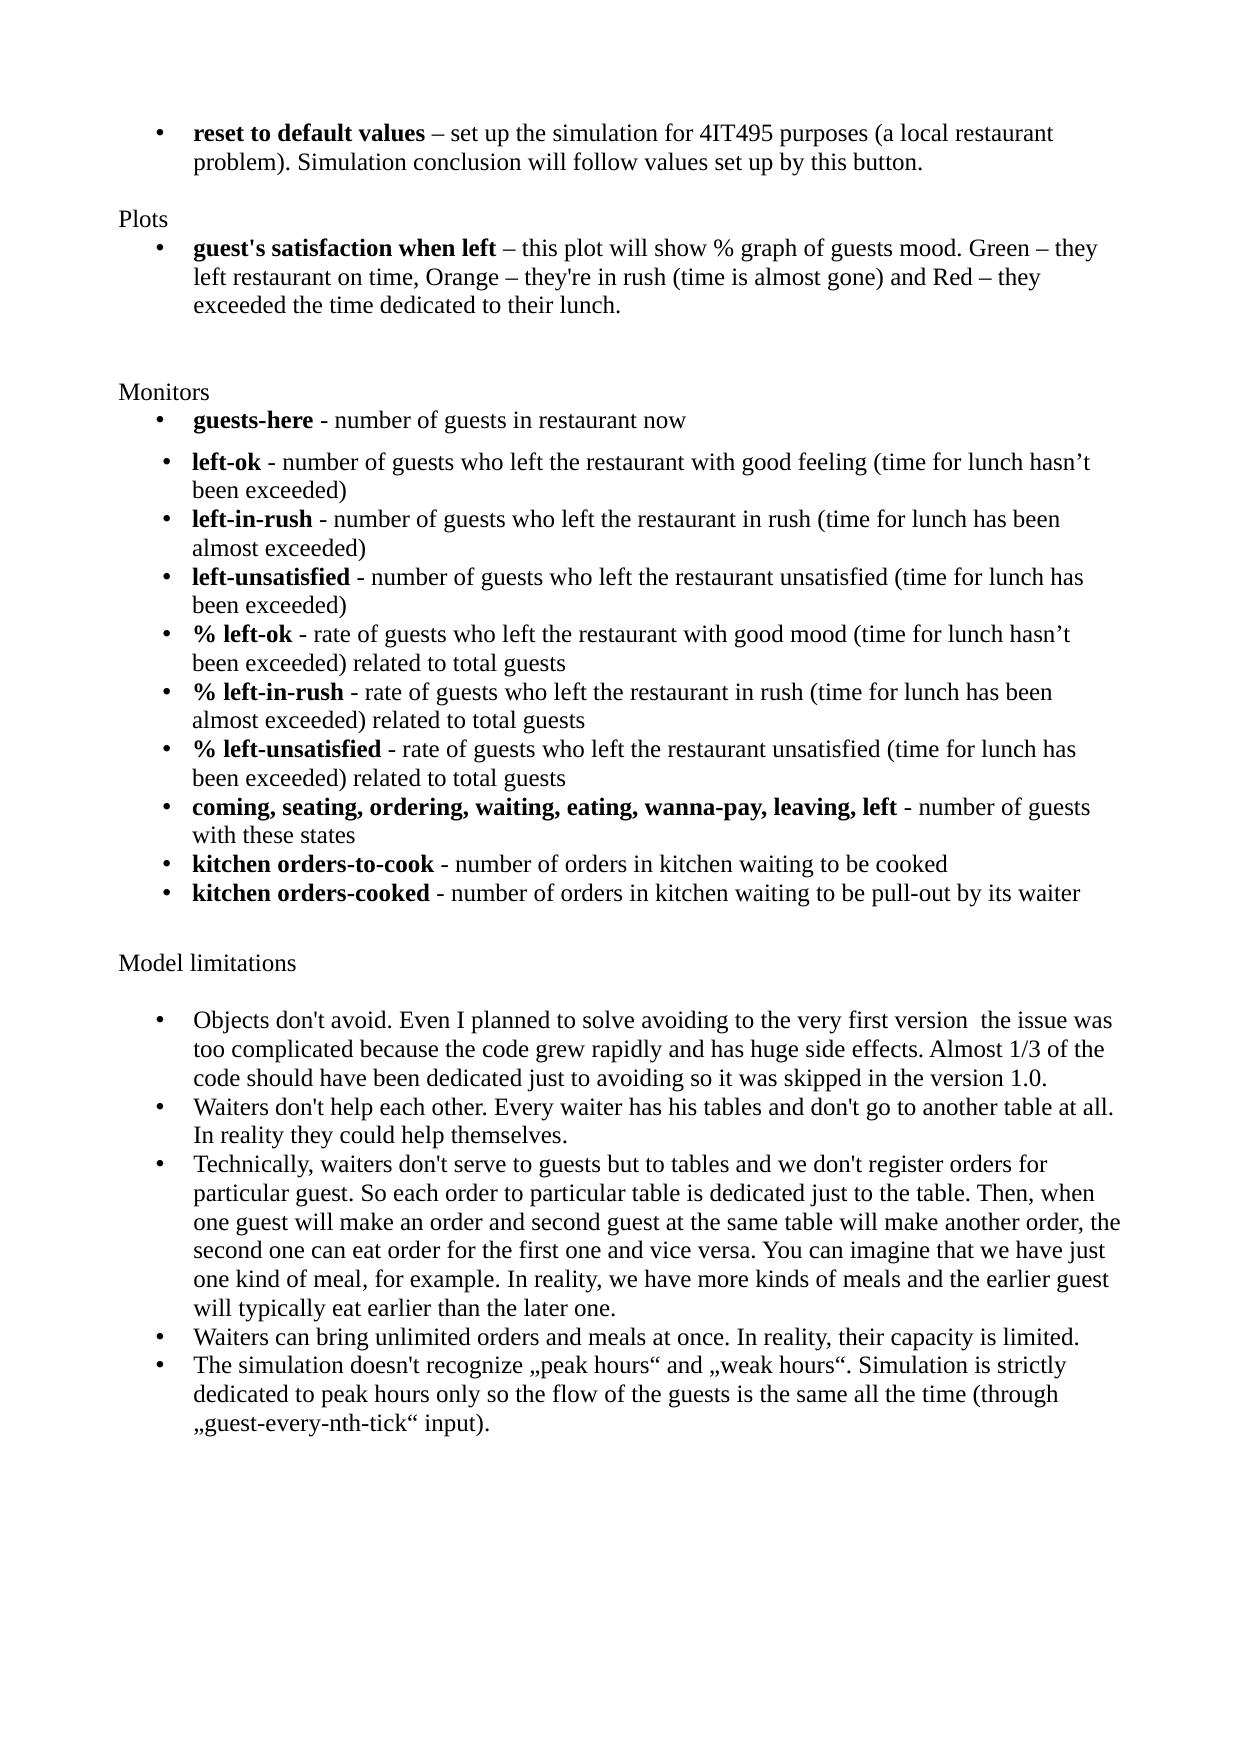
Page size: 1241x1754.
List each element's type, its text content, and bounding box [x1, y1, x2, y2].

list The simulation doesn't recognize „peak hours“ and „weak hours“. Simulation is strictly dedicated to peak hours only so the flow of the guests is the same all the time (through „guest-every-nth-tick“ input). [156, 1351, 1122, 1437]
list left-in-rush - number of guests who left the restaurant in rush (time for lunch has been almost exceeded) [162, 504, 1122, 562]
list Waiters don't help each other. Every waiter has his tables and don't go to another table at all. In reality they could help themselves. [156, 1092, 1122, 1149]
list Technically, waiters don't serve to guests but to tables and we don't register orders for particular guest. So each order to particular table is dedicated just to the table. Then, when one guest will make an order and second guest at the same table will make another order, the second one can eat order for the first one and vice versa. You can imagine that we have just one kind of meal, for example. In reality, we have more kinds of meals and the earlier guest will typically eat earlier than the later one. [156, 1149, 1122, 1322]
text Monitors [118, 377, 1122, 406]
list Objects don't avoid. Even I planned to solve avoiding to the very first version the issue was too complicated because the code grew rapidly and has huge side effects. Almost 1/3 of the code should have been dedicated just to avoiding so it was skipped in the version 1.0. [156, 1006, 1122, 1092]
list left-ok - number of guests who left the restaurant with good feeling (time for lunch hasn’t been exceeded) [162, 447, 1122, 504]
list guests-here - number of guests in restaurant now [156, 406, 1122, 434]
text Plots [118, 204, 1122, 233]
list left-unsatisfied - number of guests who left the restaurant unsatisfied (time for lunch has been exceeded) [162, 562, 1122, 619]
list guest's satisfaction when left – this plot will show % graph of guests mood. Green – they left restaurant on time, Orange – they're in rush (time is almost gone) and Red – they exceeded the time dedicated to their lunch. [156, 233, 1122, 319]
list Waiters can bring unlimited orders and meals at once. In reality, their capacity is limited. [156, 1322, 1122, 1351]
list % left-unsatisfied - rate of guests who left the restaurant unsatisfied (time for lunch has been exceeded) related to total guests [162, 734, 1122, 792]
text Model limitations [118, 948, 1122, 977]
list coming, seating, ordering, waiting, eating, wanna-pay, leaving, left - number of guests with these states [162, 792, 1122, 849]
list kitchen orders-to-cook - number of orders in kitchen waiting to be cooked [162, 849, 1122, 878]
list reset to default values – set up the simulation for 4IT495 purposes (a local restaurant problem). Simulation conclusion will follow values set up by this button. [156, 118, 1122, 176]
list kitchen orders-cooked - number of orders in kitchen waiting to be pull-out by its waiter [162, 878, 1122, 907]
list % left-in-rush - rate of guests who left the restaurant in rush (time for lunch has been almost exceeded) related to total guests [162, 677, 1122, 734]
list % left-ok - rate of guests who left the restaurant with good mood (time for lunch hasn’t been exceeded) related to total guests [162, 619, 1122, 677]
